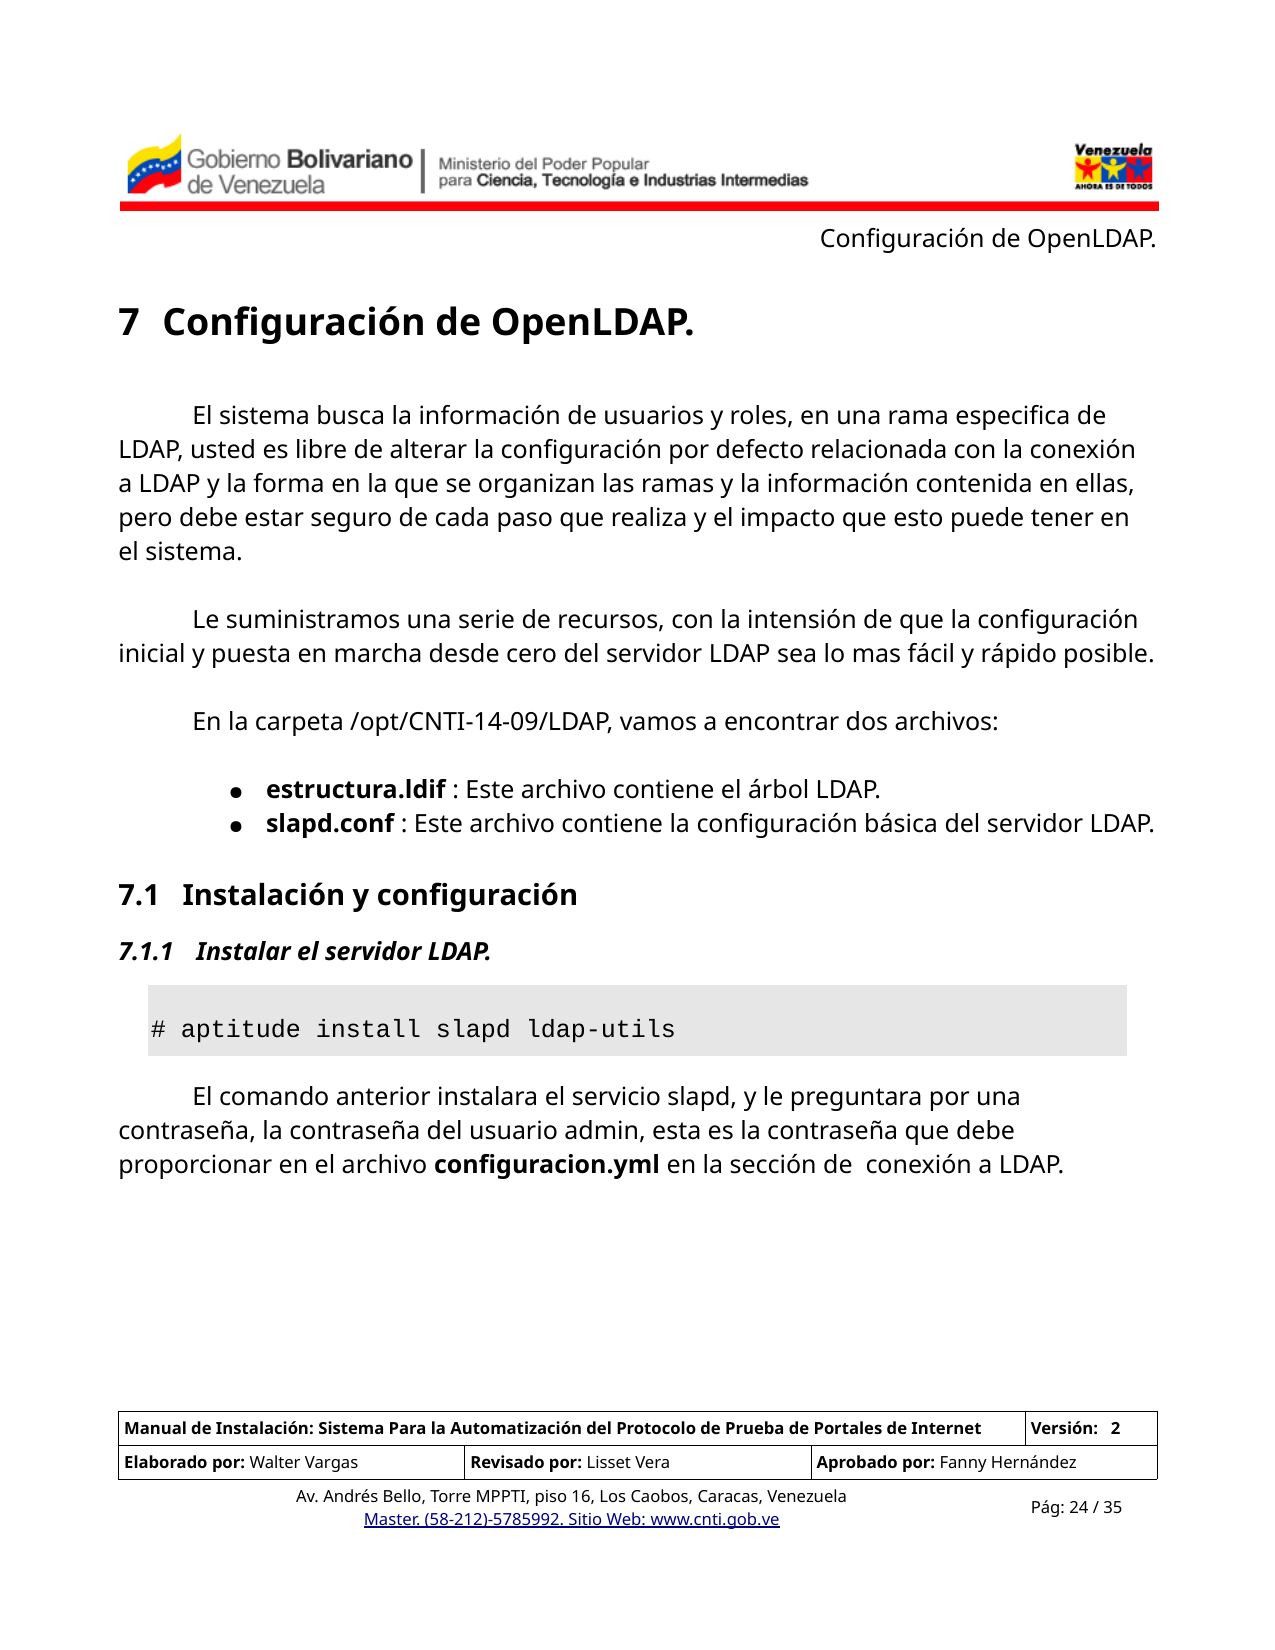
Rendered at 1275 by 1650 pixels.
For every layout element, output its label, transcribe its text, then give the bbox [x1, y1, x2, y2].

text # aptitude install slapd ldap-utils [148, 985, 1127, 1048]
text El comando anterior instalara el servicio slapd, y le preguntara por una contraseña, la contraseña del usuario admin, esta es la contraseña que debe proporcionar en el archivo configuracion.yml en la sección de conexión a LDAP. [118, 1056, 1157, 1181]
list slapd.conf : Este archivo contiene la configuración básica del servidor LDAP. [228, 806, 1157, 840]
subtitle Instalación y configuración [118, 874, 1157, 914]
text Le suministramos una serie de recursos, con la intensión de que la configuración inicial y puesta en marcha desde cero del servidor LDAP sea lo mas fácil y rápido posible. [118, 602, 1157, 670]
subtitle Configuración de OpenLDAP. [118, 295, 1157, 346]
subtitle Instalar el servidor LDAP. [118, 934, 1157, 968]
text En la carpeta /opt/CNTI-14-09/LDAP, vamos a encontrar dos archivos: [118, 704, 1157, 738]
list estructura.ldif : Este archivo contiene el árbol LDAP. [228, 772, 1157, 806]
text El sistema busca la información de usuarios y roles, en una rama especifica de LDAP, usted es libre de alterar la configuración por defecto relacionada con la conexión a LDAP y la forma en la que se organizan las ramas y la información contenida en ellas, pero debe estar seguro de cada paso que realiza y el impacto que esto puede tener en el sistema. [118, 372, 1157, 568]
picture [120, 125, 1159, 211]
